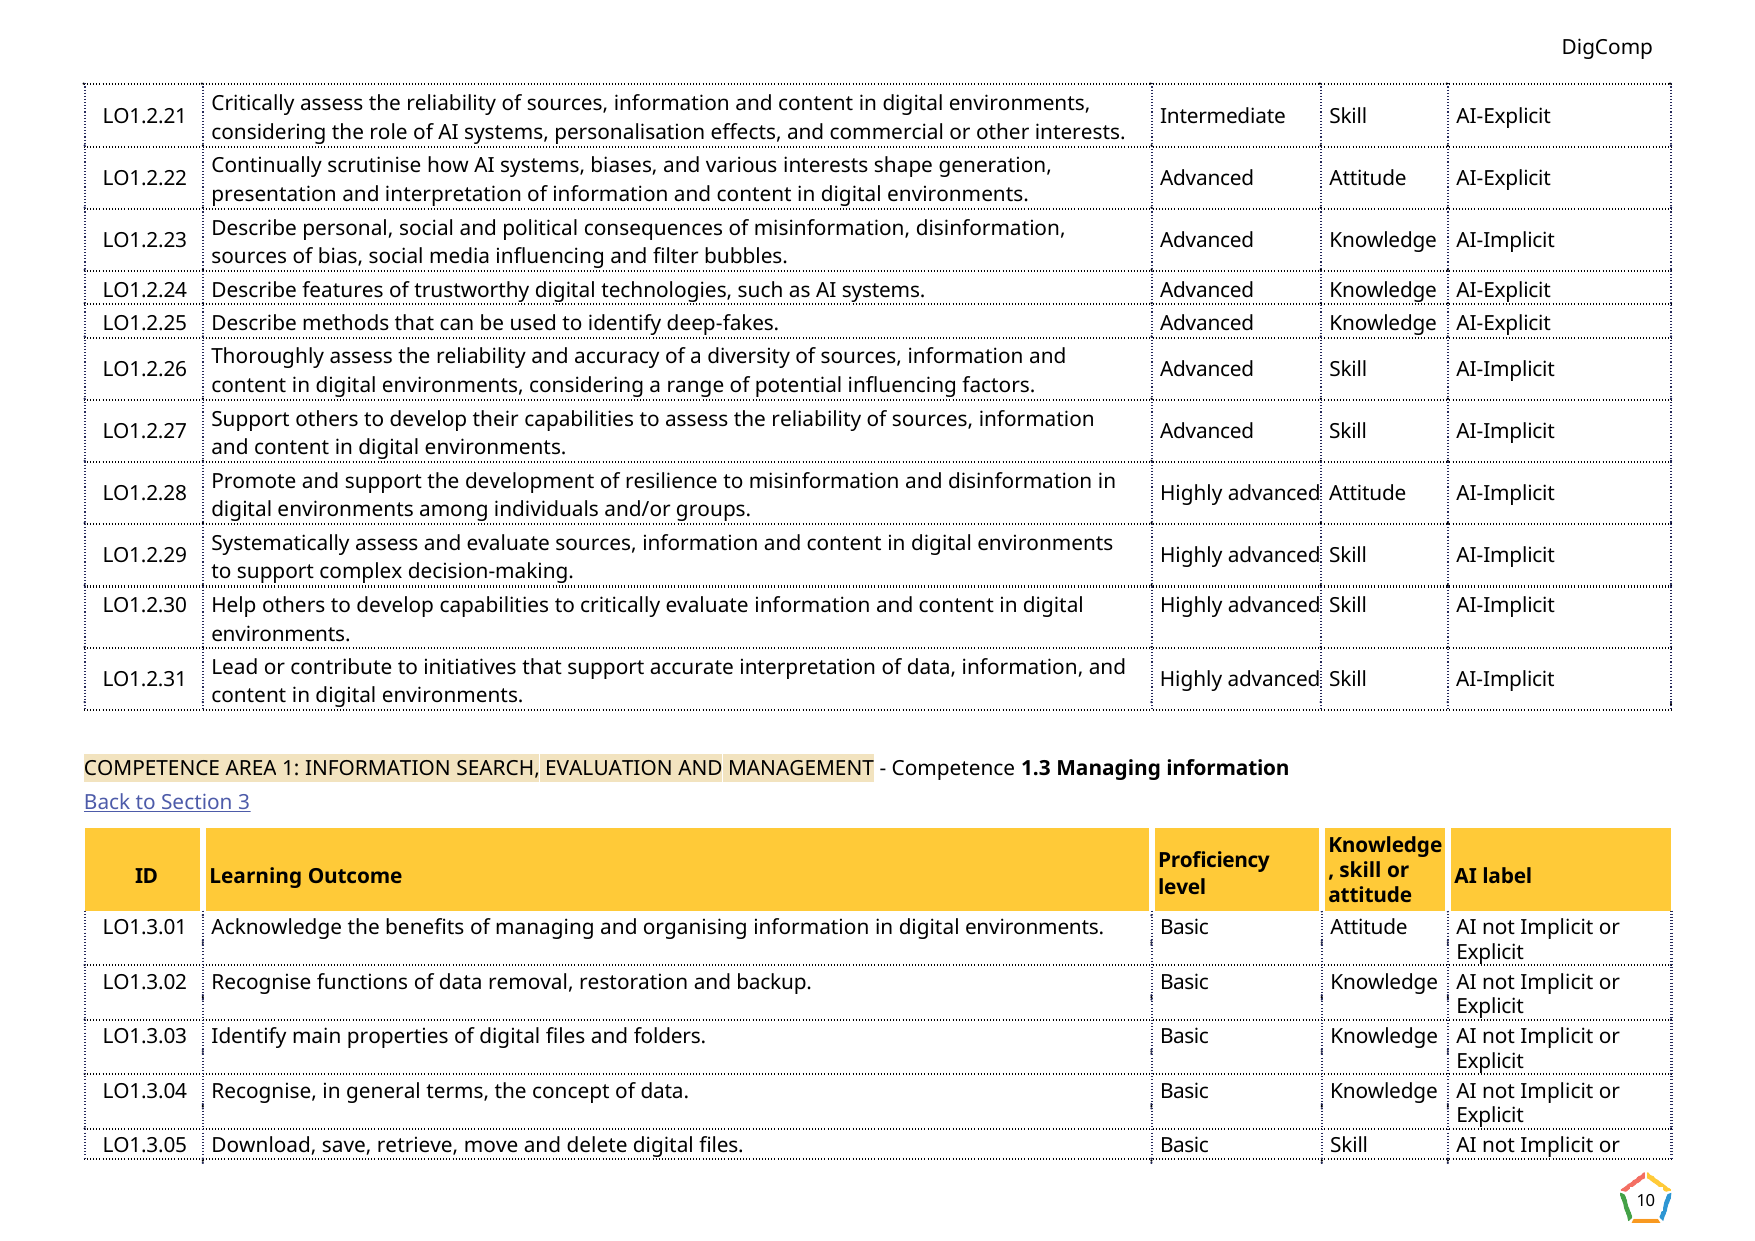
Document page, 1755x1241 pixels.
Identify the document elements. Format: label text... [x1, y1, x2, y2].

table_header ID [85, 828, 200, 911]
table_cell AI not Implicit or Explicit [1448, 1073, 1671, 1127]
table_cell Skill [1322, 1128, 1448, 1158]
table_cell Skill [1321, 585, 1448, 647]
table_cell Knowledge [1321, 208, 1448, 270]
table_cell Thoroughly assess the reliability and accuracy of a diversity of sources, information and content in digital environments, considering a range of potential influencing factors. [203, 337, 1152, 399]
table_cell Knowledge [1322, 964, 1448, 1018]
table_cell Knowledge [1322, 1019, 1448, 1073]
table_cell Describe features of trustworthy digital technologies, such as AI systems. [203, 270, 1152, 303]
table_cell Identify main properties of digital files and folders. [203, 1019, 1152, 1073]
table_cell LO1.2.28 [85, 461, 203, 523]
table_cell LO1.2.29 [85, 523, 203, 585]
table_cell Basic [1152, 1128, 1322, 1158]
table_header AI label [1451, 828, 1671, 911]
table_header Critically assess the reliability of sources, information and content in digital environments, considering the role of AI systems, personalisation effects, and commercial or other interests. [203, 83, 1152, 146]
table_cell AI-Implicit [1448, 208, 1671, 270]
table_header Learning Outcome [206, 828, 1149, 911]
table_cell Recognise functions of data removal, restoration and backup. [203, 964, 1152, 1018]
table_header Proficiency level [1155, 828, 1319, 911]
table_cell LO1.3.03 [85, 1019, 203, 1073]
table_cell Knowledge [1321, 270, 1448, 303]
table_cell Describe personal, social and political consequences of misinformation, disinformation, sources of bias, social media influencing and filter bubbles. [203, 208, 1152, 270]
table_cell Attitude [1322, 911, 1448, 964]
table_cell Advanced [1152, 399, 1321, 461]
table_cell AI-Implicit [1448, 585, 1671, 647]
text COMPETENCE AREA 1: INFORMATION SEARCH, EVALUATION AND MANAGEMENT - Competence 1.3 Managing information [84, 753, 1710, 782]
table_cell AI-Explicit [1448, 270, 1671, 303]
table_cell LO1.2.22 [85, 146, 203, 208]
table_header AI-Explicit [1448, 83, 1671, 146]
table_cell AI not Implicit or [1448, 1128, 1671, 1158]
table_cell Skill [1321, 647, 1448, 709]
table_cell Advanced [1152, 337, 1321, 399]
table_cell AI not Implicit or Explicit [1448, 964, 1671, 1018]
table_header LO1.2.21 [85, 83, 203, 146]
table_cell Skill [1321, 337, 1448, 399]
table_cell AI-Implicit [1448, 523, 1671, 585]
table_cell Recognise, in general terms, the concept of data. [203, 1073, 1152, 1127]
table_cell AI not Implicit or Explicit [1448, 1019, 1671, 1073]
table_cell LO1.2.24 [85, 270, 203, 303]
table_cell Basic [1152, 911, 1322, 964]
table_cell AI-Implicit [1448, 461, 1671, 523]
table_cell Acknowledge the benefits of managing and organising information in digital environments. [203, 911, 1152, 964]
table_cell AI-Implicit [1448, 399, 1671, 461]
table_cell Highly advanced [1152, 647, 1321, 709]
table_cell Basic [1152, 1073, 1322, 1127]
table_cell Skill [1321, 523, 1448, 585]
table_cell Advanced [1152, 146, 1321, 208]
table_cell Basic [1152, 1019, 1322, 1073]
table_cell Attitude [1321, 146, 1448, 208]
table_cell Highly advanced [1152, 461, 1321, 523]
table_cell LO1.2.27 [85, 399, 203, 461]
table_cell Highly advanced [1152, 523, 1321, 585]
table_cell AI not Implicit or Explicit [1448, 911, 1671, 964]
table_cell Download, save, retrieve, move and delete digital files. [203, 1128, 1152, 1158]
table_cell Continually scrutinise how AI systems, biases, and various interests shape generation, presentation and interpretation of information and content in digital environments. [203, 146, 1152, 208]
table_cell Knowledge [1322, 1073, 1448, 1127]
table_cell Attitude [1321, 461, 1448, 523]
table_cell LO1.2.31 [85, 647, 203, 709]
table_cell Support others to develop their capabilities to assess the reliability of sources, information and content in digital environments. [203, 399, 1152, 461]
table_cell Basic [1152, 964, 1322, 1018]
text Back to Section 3 [84, 787, 1710, 815]
table_cell Advanced [1152, 270, 1321, 303]
table_cell Skill [1321, 399, 1448, 461]
table_header Intermediate [1152, 83, 1321, 146]
table_cell LO1.2.23 [85, 208, 203, 270]
table_cell Systematically assess and evaluate sources, information and content in digital environments to support complex decision-making. [203, 523, 1152, 585]
table_cell AI-Explicit [1448, 146, 1671, 208]
table_cell Highly advanced [1152, 585, 1321, 647]
table_header Skill [1321, 83, 1448, 146]
table_cell LO1.3.01 [85, 911, 203, 964]
table_cell LO1.2.25 [85, 303, 203, 337]
table_cell Advanced [1152, 208, 1321, 270]
table_cell Knowledge [1321, 303, 1448, 337]
table_cell AI-Implicit [1448, 647, 1671, 709]
table_cell LO1.3.04 [85, 1073, 203, 1127]
table_cell LO1.2.26 [85, 337, 203, 399]
table_cell LO1.3.05 [85, 1128, 203, 1158]
table_cell Lead or contribute to initiatives that support accurate interpretation of data, information, and content in digital environments. [203, 647, 1152, 709]
table_cell LO1.2.30 [85, 585, 203, 647]
table_cell AI-Implicit [1448, 337, 1671, 399]
table_cell Promote and support the development of resilience to misinformation and disinformation in digital environments among individuals and/or groups. [203, 461, 1152, 523]
table_cell Advanced [1152, 303, 1321, 337]
table_cell AI-Explicit [1448, 303, 1671, 337]
table_cell LO1.3.02 [85, 964, 203, 1018]
table_cell Describe methods that can be used to identify deep-fakes. [203, 303, 1152, 337]
table_cell Help others to develop capabilities to critically evaluate information and content in digital environments. [203, 585, 1152, 647]
table_header Knowledge, skill or attitude [1325, 828, 1445, 911]
